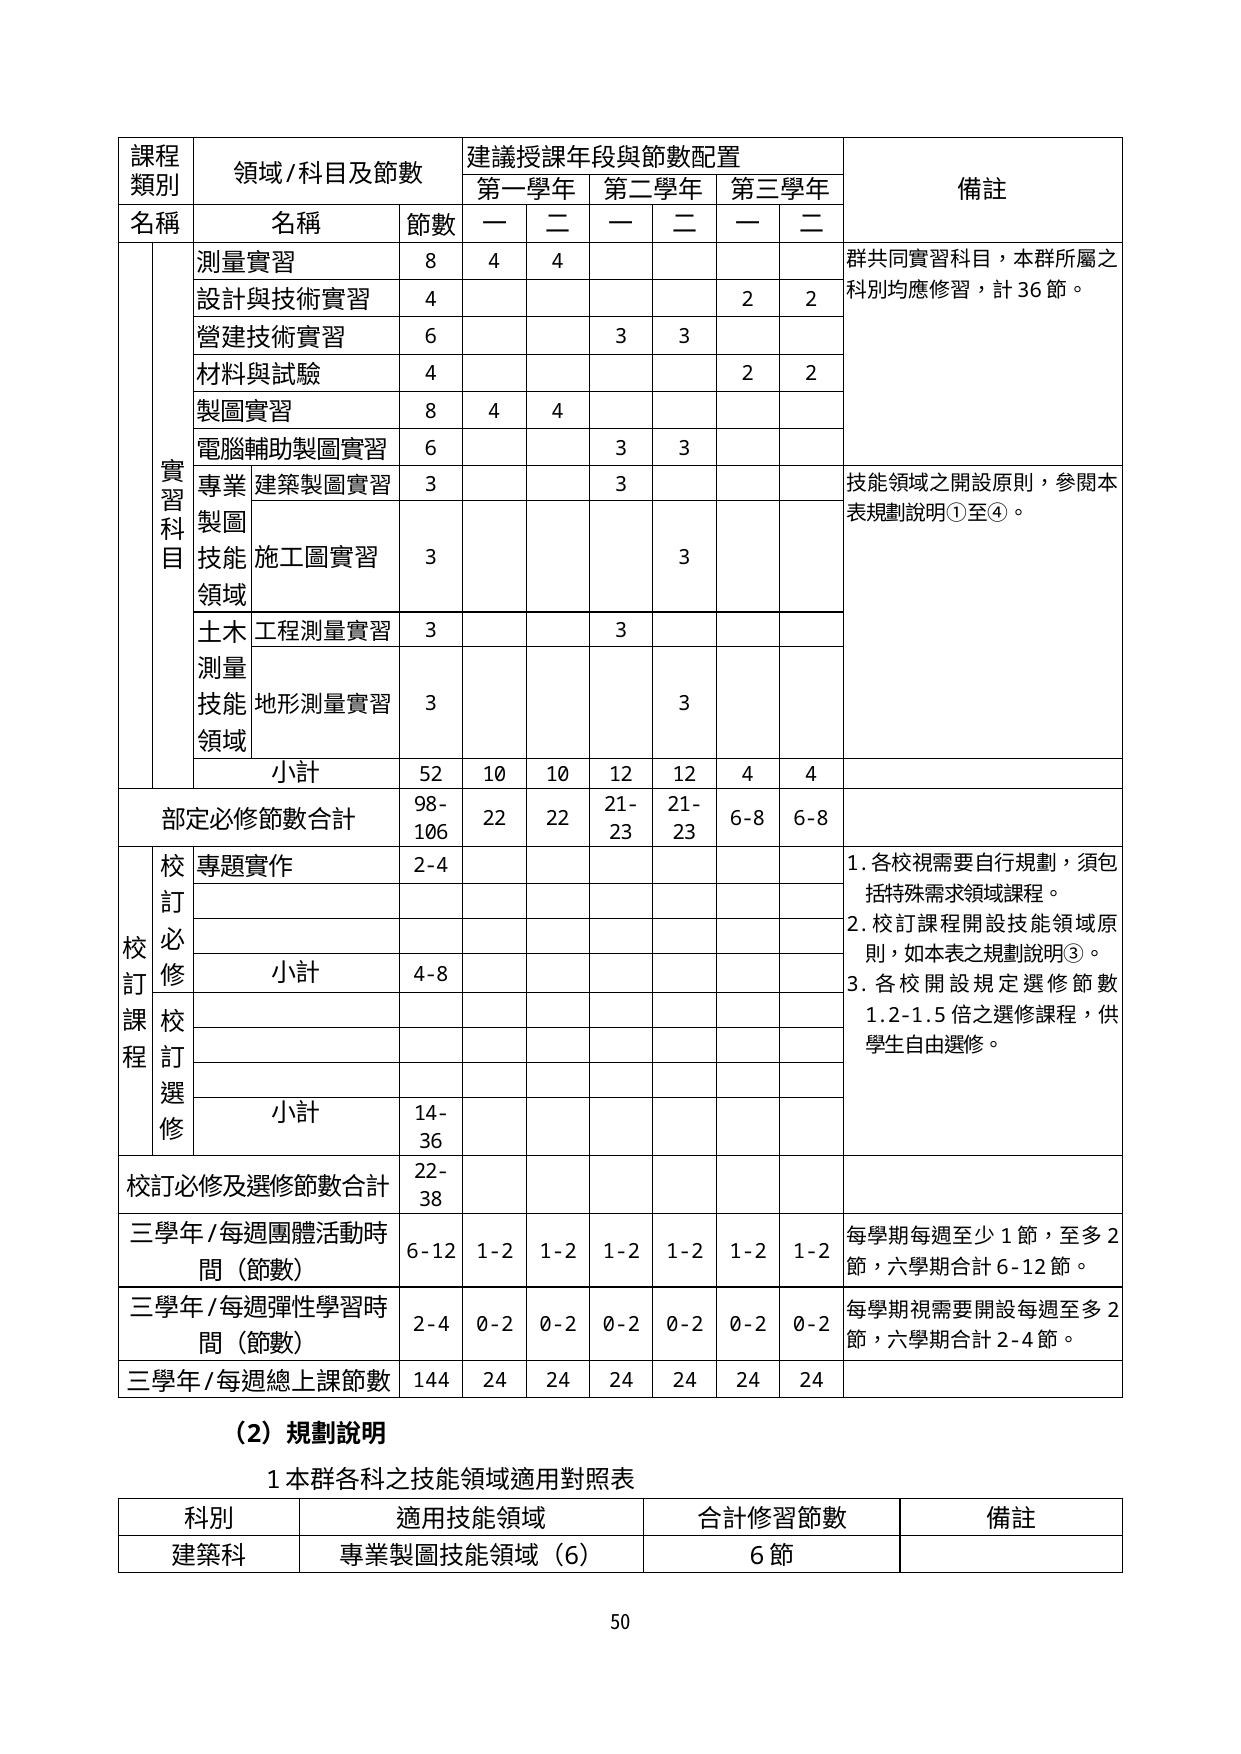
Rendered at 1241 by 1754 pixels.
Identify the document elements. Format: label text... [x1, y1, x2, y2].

table_cell [653, 1063, 716, 1097]
table_cell 校訂必修 [153, 847, 193, 992]
table_cell 專題實作 [194, 847, 399, 883]
table_cell 4 [527, 392, 589, 428]
table_cell [780, 392, 843, 428]
table_cell 4 [400, 280, 462, 316]
table_cell 21-23 [590, 789, 652, 846]
table_cell [780, 884, 843, 918]
table_cell 24 [527, 1361, 589, 1397]
table_cell [590, 392, 652, 428]
table_cell 24 [463, 1361, 526, 1397]
table_cell [463, 355, 526, 391]
table_cell [780, 466, 843, 500]
table_cell [527, 847, 589, 883]
table_cell 22 [463, 789, 526, 846]
table_cell [400, 1063, 462, 1097]
table_cell [717, 884, 779, 918]
table_cell [717, 317, 779, 353]
table_cell 12 [653, 759, 716, 788]
table_cell 小計 [194, 1098, 399, 1155]
table_cell [527, 919, 589, 953]
table_cell 一 [590, 205, 652, 242]
table_cell 建築科 [119, 1536, 299, 1572]
table_cell 4 [400, 355, 462, 391]
table_cell 2-4 [400, 847, 462, 883]
table_cell 8 [400, 392, 462, 428]
table_cell [463, 501, 526, 611]
table_cell 10 [527, 759, 589, 788]
table_cell 第一學年 [463, 175, 589, 204]
table_header 備註 [901, 1499, 1122, 1535]
table_cell 0-2 [590, 1288, 652, 1360]
table_cell 一 [717, 205, 779, 242]
table_cell [590, 884, 652, 918]
table_cell [653, 243, 716, 279]
table_cell 6 [400, 317, 462, 353]
table_cell [527, 954, 589, 992]
table_cell 小計 [194, 759, 399, 788]
text （2）規劃說明 [177, 1406, 1122, 1452]
table_cell 6-8 [780, 789, 843, 846]
table_cell [653, 1098, 716, 1155]
table_cell [527, 1028, 589, 1062]
table_cell [590, 647, 652, 757]
table_cell 測量實習 [194, 243, 399, 279]
table_cell 3 [400, 647, 462, 757]
table_cell [780, 1156, 843, 1213]
table_cell 6-8 [717, 789, 779, 846]
table_cell [463, 993, 526, 1027]
table_cell 3 [653, 501, 716, 611]
table_cell [901, 1536, 1122, 1572]
table_cell 6節 [644, 1536, 899, 1572]
table_cell [463, 1028, 526, 1062]
table_cell 0-2 [780, 1288, 843, 1360]
table_cell [844, 1361, 1122, 1397]
table_cell 土木測量技能領域 [194, 613, 251, 757]
table_cell [463, 1063, 526, 1097]
table_cell [653, 355, 716, 391]
table_cell [780, 847, 843, 883]
table_cell [653, 954, 716, 992]
table_cell 專業製圖技能領域 [194, 466, 251, 611]
table_cell [717, 466, 779, 500]
table_cell [527, 355, 589, 391]
table_cell [717, 1156, 779, 1213]
table_cell [590, 1063, 652, 1097]
table_cell 3 [653, 429, 716, 465]
table_cell 每學期視需要開設每週至多2節，六學期合計2-4節。 [844, 1288, 1122, 1360]
table_cell 材料與試驗 [194, 355, 399, 391]
table_cell [527, 884, 589, 918]
table_cell 三學年/每週彈性學習時間（節數） [119, 1288, 399, 1360]
table_cell 建築製圖實習 [252, 466, 399, 500]
table_cell 3 [590, 613, 652, 646]
table_cell [463, 919, 526, 953]
table_cell [780, 243, 843, 279]
table_cell 144 [400, 1361, 462, 1397]
table_cell [527, 1063, 589, 1097]
table_cell 第二學年 [590, 175, 716, 204]
table_cell [590, 919, 652, 953]
table_cell 1-2 [590, 1214, 652, 1286]
table_cell [780, 1063, 843, 1097]
table_cell [717, 613, 779, 646]
table_cell [717, 993, 779, 1027]
table_cell 6-12 [400, 1214, 462, 1286]
table_cell [780, 919, 843, 953]
table_cell [844, 759, 1122, 788]
text 1本群各科之技能領域適用對照表 [188, 1452, 1122, 1497]
table_cell 3 [653, 317, 716, 353]
table_cell [780, 613, 843, 646]
table_cell [780, 1028, 843, 1062]
table_cell 2 [717, 280, 779, 316]
table_cell 小計 [194, 954, 399, 992]
table_cell 24 [780, 1361, 843, 1397]
table_cell [717, 392, 779, 428]
table_cell 21-23 [653, 789, 716, 846]
table_cell 專業製圖技能領域（6） [300, 1536, 643, 1572]
table_cell [653, 884, 716, 918]
table_cell 地形測量實習 [252, 647, 399, 757]
table_cell 3 [653, 647, 716, 757]
table_cell [400, 884, 462, 918]
table_cell 二 [527, 205, 589, 242]
table_cell [653, 993, 716, 1027]
table_cell [194, 884, 399, 918]
table_cell 12 [590, 759, 652, 788]
table_cell [653, 847, 716, 883]
table_cell 3 [400, 501, 462, 611]
table_cell 22-38 [400, 1156, 462, 1213]
table_cell 3 [590, 466, 652, 500]
table_cell [194, 1028, 399, 1062]
table_cell [527, 317, 589, 353]
table_cell 1-2 [653, 1214, 716, 1286]
table_cell [653, 1156, 716, 1213]
table_cell [119, 243, 152, 788]
table_cell [590, 1156, 652, 1213]
table_cell [590, 501, 652, 611]
table_cell 24 [590, 1361, 652, 1397]
table_cell [717, 1098, 779, 1155]
table_cell [653, 466, 716, 500]
table_cell 2 [780, 355, 843, 391]
table_cell 98-106 [400, 789, 462, 846]
table_cell 三學年/每週總上課節數 [119, 1361, 399, 1397]
table_cell [400, 919, 462, 953]
table_cell 24 [653, 1361, 716, 1397]
table_cell 4 [717, 759, 779, 788]
table_cell [527, 613, 589, 646]
table_cell 1-2 [527, 1214, 589, 1286]
table_cell 24 [717, 1361, 779, 1397]
table_header 科別 [119, 1499, 299, 1535]
table_cell 6 [400, 429, 462, 465]
table_cell [463, 847, 526, 883]
table_cell [717, 429, 779, 465]
table_cell 名稱 [119, 205, 193, 242]
table_cell 二 [780, 205, 843, 242]
table_cell [463, 954, 526, 992]
table_cell [463, 884, 526, 918]
table_cell 工程測量實習 [252, 613, 399, 646]
table_cell [527, 993, 589, 1027]
table_cell [463, 429, 526, 465]
table_cell [780, 954, 843, 992]
table_cell [844, 789, 1122, 846]
table_cell [463, 280, 526, 316]
table_cell [463, 466, 526, 500]
table_cell 一 [463, 205, 526, 242]
table_cell 技能領域之開設原則，參閱本表規劃說明①至④。 [844, 466, 1122, 757]
table_cell [717, 501, 779, 611]
table_header 課程類別 [119, 138, 193, 204]
table_cell 4 [463, 392, 526, 428]
table_cell 0-2 [717, 1288, 779, 1360]
table_cell [463, 1098, 526, 1155]
table_cell [590, 954, 652, 992]
table_cell 4 [527, 243, 589, 279]
table_cell [463, 317, 526, 353]
table_cell [653, 1028, 716, 1062]
table_cell 3 [590, 429, 652, 465]
table_cell [717, 647, 779, 757]
table_cell [717, 243, 779, 279]
table_cell [653, 613, 716, 646]
table_cell [590, 1028, 652, 1062]
table_cell 1-2 [463, 1214, 526, 1286]
table_cell [527, 501, 589, 611]
table_header 備註 [844, 138, 1122, 242]
table_cell [780, 501, 843, 611]
table_header 合計修習節數 [644, 1499, 899, 1535]
table_cell [527, 1156, 589, 1213]
table_cell [463, 647, 526, 757]
table_cell 14-36 [400, 1098, 462, 1155]
table_cell 部定必修節數合計 [119, 789, 399, 846]
table_cell [590, 355, 652, 391]
table_cell [527, 429, 589, 465]
table_cell 營建技術實習 [194, 317, 399, 353]
table_cell 1-2 [717, 1214, 779, 1286]
table_cell 4-8 [400, 954, 462, 992]
table_cell 名稱 [194, 205, 399, 242]
table_cell 22 [527, 789, 589, 846]
table_cell [527, 647, 589, 757]
table_cell [194, 993, 399, 1027]
table_cell 4 [780, 759, 843, 788]
table_cell 0-2 [653, 1288, 716, 1360]
table_cell [400, 993, 462, 1027]
table_cell 三學年/每週團體活動時間（節數） [119, 1214, 399, 1286]
table_cell [590, 280, 652, 316]
table_cell 群共同實習科目，本群所屬之科別均應修習，計36節。 [844, 243, 1122, 465]
table_cell [717, 954, 779, 992]
table_cell 10 [463, 759, 526, 788]
table_cell [653, 280, 716, 316]
table_cell 0-2 [527, 1288, 589, 1360]
table_cell 電腦輔助製圖實習 [194, 429, 399, 465]
table_header 適用技能領域 [300, 1499, 643, 1535]
table_cell 3 [590, 317, 652, 353]
table_cell 校訂必修及選修節數合計 [119, 1156, 399, 1213]
table_cell [590, 847, 652, 883]
table_cell 8 [400, 243, 462, 279]
table_cell [717, 847, 779, 883]
table_cell [844, 1156, 1122, 1213]
table_cell 製圖實習 [194, 392, 399, 428]
table_cell [780, 647, 843, 757]
table_cell 3 [400, 613, 462, 646]
table_cell [590, 993, 652, 1027]
table_cell [780, 317, 843, 353]
table_cell [780, 993, 843, 1027]
table_cell [780, 1098, 843, 1155]
table_cell 3 [400, 466, 462, 500]
table_cell [194, 1063, 399, 1097]
table_cell 0-2 [463, 1288, 526, 1360]
table_cell [717, 1063, 779, 1097]
table_cell [653, 919, 716, 953]
table_cell 1-2 [780, 1214, 843, 1286]
table_cell [400, 1028, 462, 1062]
table_cell [590, 243, 652, 279]
table_cell 2 [717, 355, 779, 391]
table_cell 二 [653, 205, 716, 242]
table_cell [780, 429, 843, 465]
table_cell 實習科目 [153, 243, 193, 788]
table_cell 1.各校視需要自行規劃，須包括特殊需求領域課程。 2.校訂課程開設技能領域原則，如本表之規劃說明③。 3.各校開設規定選修節數1.2-1.5倍之選修課程，供學生自由選修。 [844, 847, 1122, 1155]
table_cell [527, 466, 589, 500]
table_cell [463, 1156, 526, 1213]
table_cell [590, 1098, 652, 1155]
table_cell [653, 392, 716, 428]
table_header 領域/科目及節數 [194, 138, 462, 204]
table_cell 第三學年 [717, 175, 843, 204]
table_cell [717, 1028, 779, 1062]
table_cell 52 [400, 759, 462, 788]
table_cell 2-4 [400, 1288, 462, 1360]
table_cell [527, 1098, 589, 1155]
table_cell 2 [780, 280, 843, 316]
table_header 建議授課年段與節數配置 [463, 138, 843, 174]
table_cell 施工圖實習 [252, 501, 399, 611]
table_cell 校訂課程 [119, 847, 152, 1155]
table_cell 校訂選修 [153, 993, 193, 1155]
table_cell [463, 613, 526, 646]
table_cell 每學期每週至少1節，至多2節，六學期合計6-12節。 [844, 1214, 1122, 1286]
table_cell [527, 280, 589, 316]
table_cell [717, 919, 779, 953]
table_cell 節數 [400, 205, 462, 242]
table_cell 設計與技術實習 [194, 280, 399, 316]
table_cell [194, 919, 399, 953]
table_cell 4 [463, 243, 526, 279]
